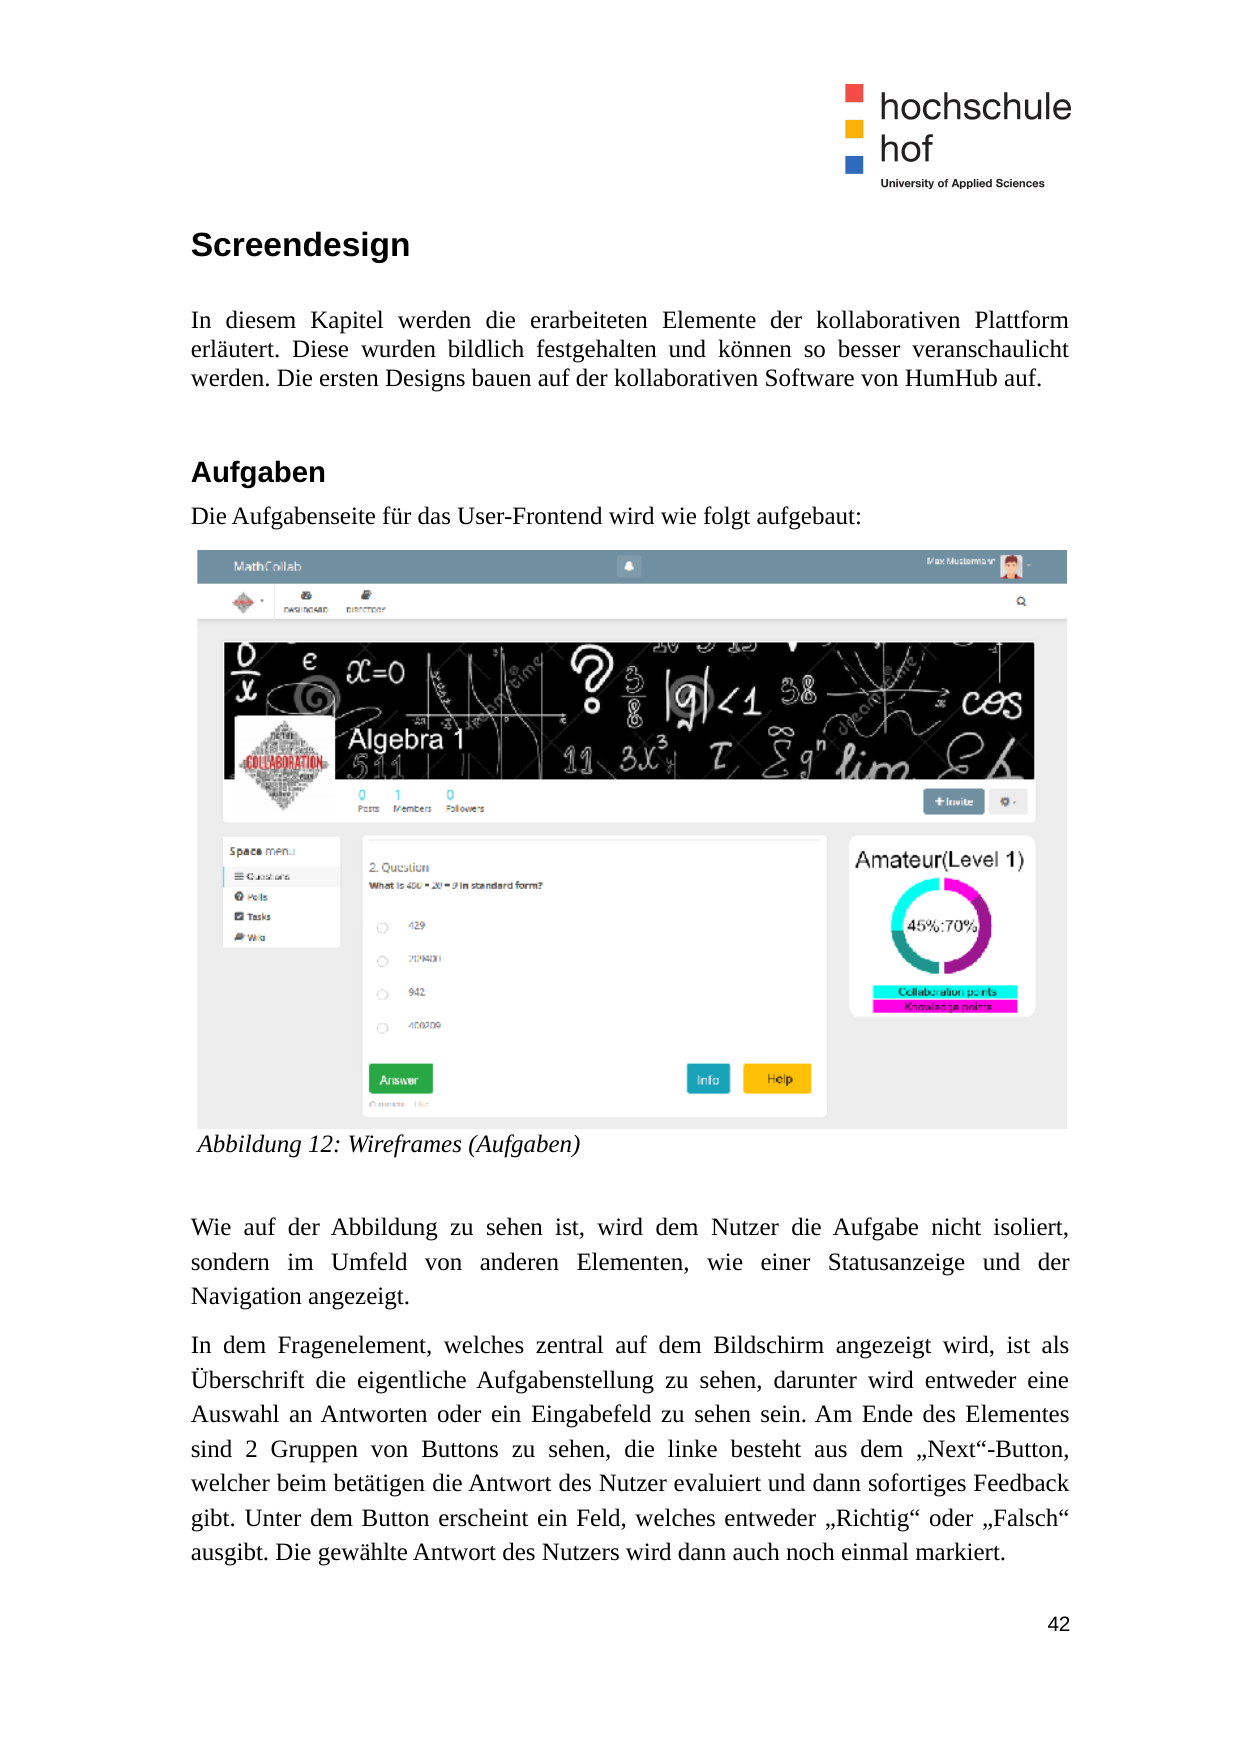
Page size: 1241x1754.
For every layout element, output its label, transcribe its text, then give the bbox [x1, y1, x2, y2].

picture [197, 550, 1067, 1129]
picture [845, 84, 1071, 189]
text Wie auf der Abbildung zu sehen ist, wird dem Nutzer die Aufgabe nicht isoliert, sondern im Umfeld von anderen Elementen, wie einer Statusanzeige und der Navigation angezeigt. [191, 1212, 1070, 1310]
text In dem Fragenelement, welches zentral auf dem Bildschirm angezeigt wird, ist als Überschrift die eigentliche Aufgabenstellung zu sehen, darunter wird entweder eine Auswahl an Antworten oder ein Eingabefeld zu sehen sein. Am Ende des Elementes sind 2 Gruppen von Buttons zu sehen, die linke besteht aus dem „Next“-Button, welcher beim betätigen die Antwort des Nutzer evaluiert und dann sofortiges Feedback gibt. Unter dem Button erscheint ein Feld, welches entweder „Richtig“ oder „Falsch“ ausgibt. Die gewählte Antwort des Nutzers wird dann auch noch einmal markiert. [191, 1331, 1070, 1566]
subtitle Screendesign [191, 225, 1070, 264]
text Abbildung 12: Wireframes (Aufgaben) [197, 1129, 1067, 1158]
subtitle Aufgaben [191, 455, 1070, 489]
text Die Aufgabenseite für das User-Frontend wird wie folgt aufgebaut: [191, 501, 1070, 530]
text In diesem Kapitel werden die erarbeiteten Elemente der kollaborativen Plattform erläutert. Diese wurden bildlich festgehalten und können so besser veranschaulicht werden. Die ersten Designs bauen auf der kollaborativen Software von HumHub auf. [191, 305, 1070, 391]
